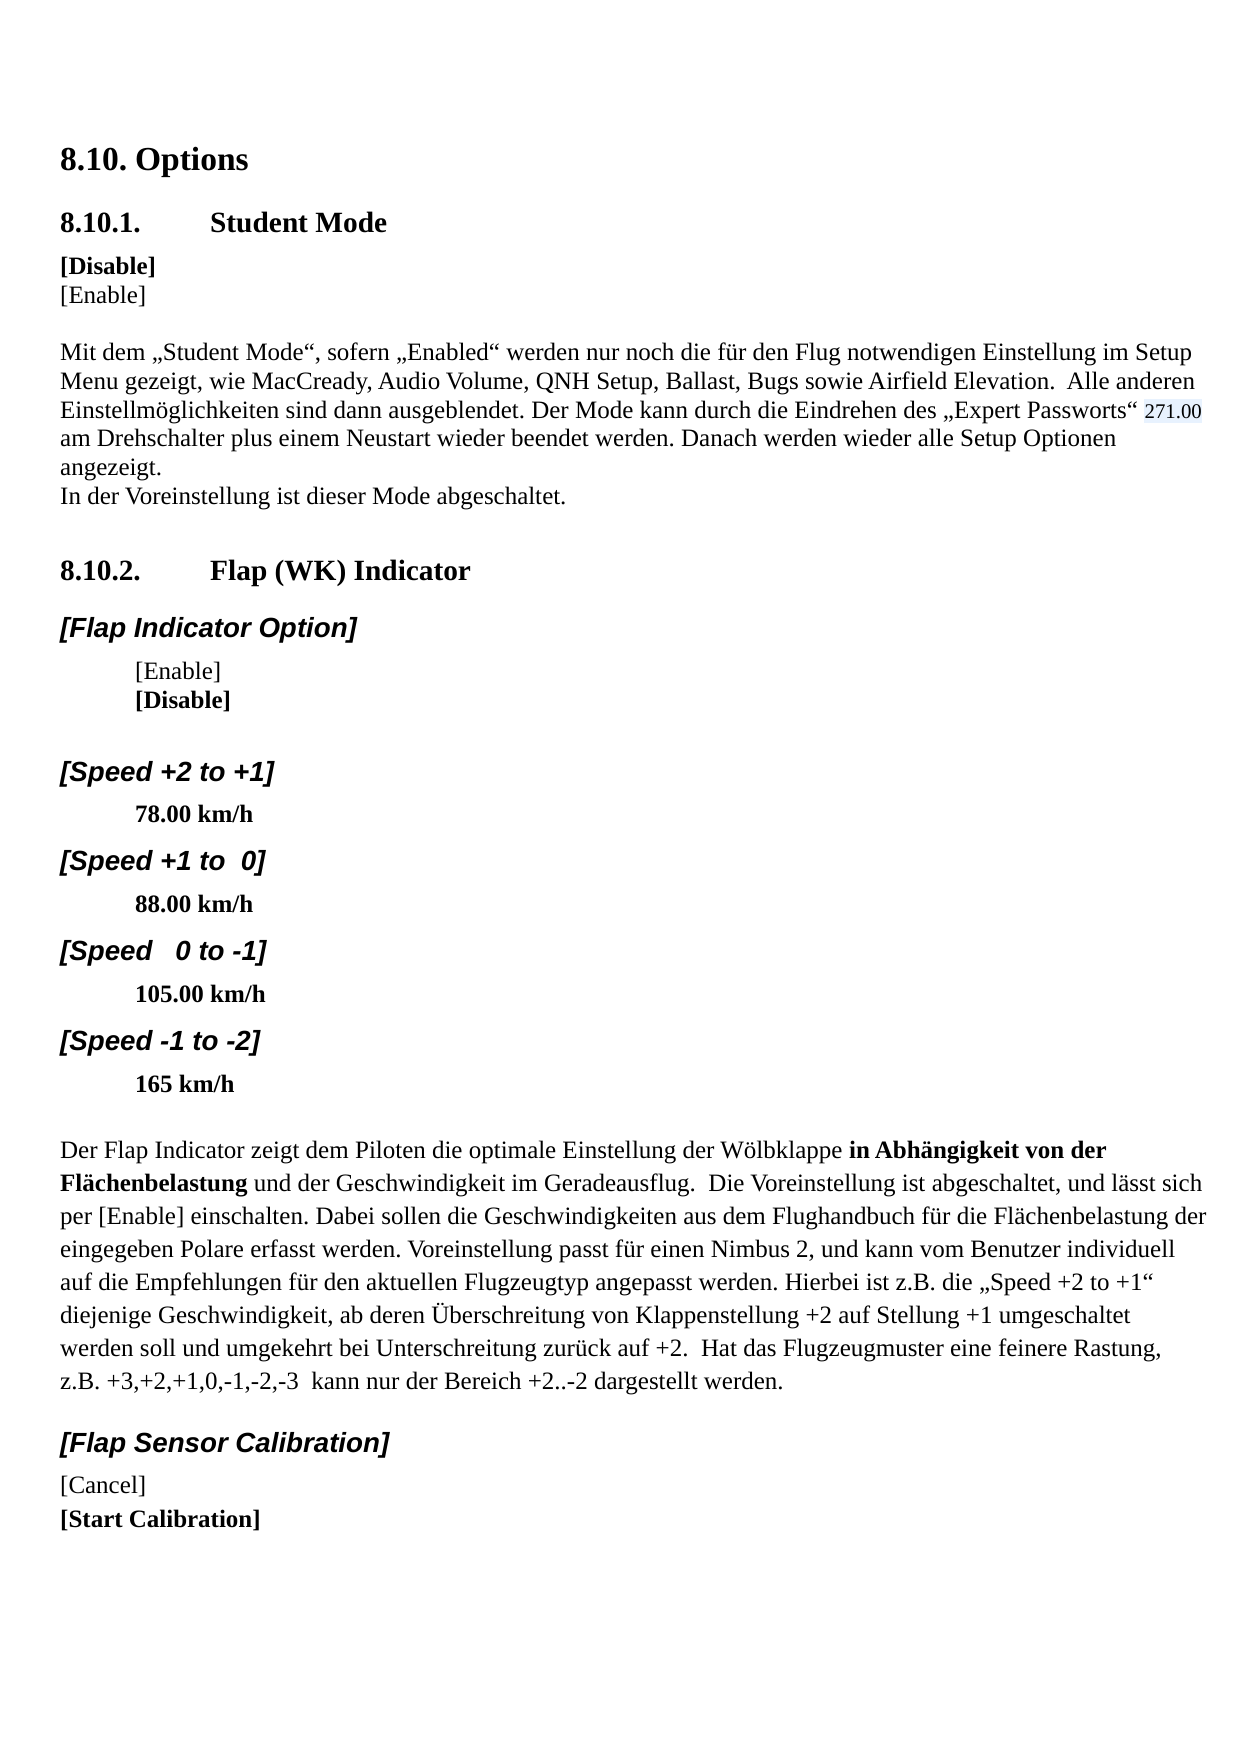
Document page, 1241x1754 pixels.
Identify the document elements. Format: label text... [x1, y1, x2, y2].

subtitle [Speed -1 to -2] [60, 1024, 1207, 1056]
text [Enable] [60, 280, 1207, 308]
subtitle [Flap Indicator Option] [60, 612, 1207, 644]
text 165 km/h [60, 1069, 1207, 1098]
text [Disable] [60, 251, 1207, 280]
text In der Voreinstellung ist dieser Mode abgeschaltet. [60, 481, 1207, 510]
text [Start Calibration] [60, 1504, 1207, 1532]
subtitle [Flap Sensor Calibration] [60, 1426, 1207, 1458]
subtitle [Speed +1 to 0] [60, 845, 1207, 877]
subtitle Flap (WK) Indicator [60, 553, 1207, 587]
text 105.00 km/h [60, 979, 1207, 1008]
text Der Flap Indicator zeigt dem Piloten die optimale Einstellung der Wölbklappe in Abhängigkeit von der Flächenbelastung und der Geschwindigkeit im Geradeausflug. Die Voreinstellung ist abgeschaltet, und lässt sich per [Enable] einschalten. Dabei sollen die Geschwindigkeiten aus dem Flughandbuch für die Flächenbelastung der eingegeben Polare erfasst werden. Voreinstellung passt für einen Nimbus 2, und kann vom Benutzer individuell auf die Empfehlungen für den aktuellen Flugzeugtyp angepasst werden. Hierbei ist z.B. die „Speed +2 to +1“ diejenige Geschwindigkeit, ab deren Überschreitung von Klappenstellung +2 auf Stellung +1 umgeschaltet werden soll und umgekehrt bei Unterschreitung zurück auf +2. Hat das Flugzeugmuster eine feinere Rastung, z.B. +3,+2,+1,0,-1,-2,-3 kann nur der Bereich +2..-2 dargestellt werden. [60, 1135, 1207, 1395]
text 88.00 km/h [60, 889, 1207, 918]
text 78.00 km/h [60, 799, 1207, 828]
subtitle [Speed 0 to -1] [60, 935, 1207, 967]
text Mit dem „Student Mode“, sofern „Enabled“ werden nur noch die für den Flug notwendigen Einstellung im Setup Menu gezeigt, wie MacCready, Audio Volume, QNH Setup, Ballast, Bugs sowie Airfield Elevation. Alle anderen Einstellmöglichkeiten sind dann ausgeblendet. Der Mode kann durch die Eindrehen des „Expert Passworts“ 271.00 am Drehschalter plus einem Neustart wieder beendet werden. Danach werden wieder alle Setup Optionen angezeigt. [60, 337, 1207, 481]
subtitle Options [60, 139, 1207, 178]
subtitle [Speed +2 to +1] [60, 755, 1207, 787]
text [Cancel] [60, 1471, 1207, 1499]
subtitle Student Mode [60, 205, 1207, 238]
text [Disable] [60, 685, 1207, 714]
text [Enable] [60, 656, 1207, 685]
